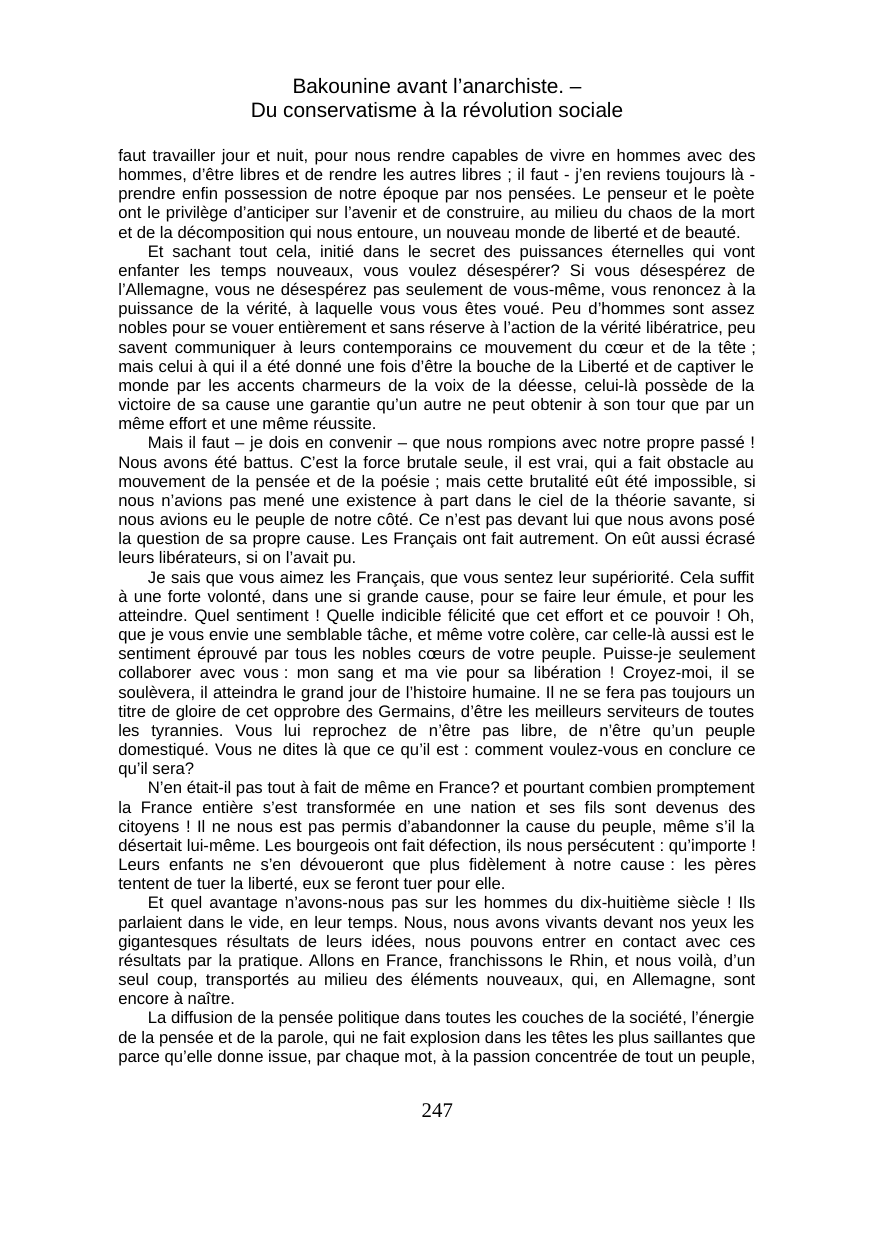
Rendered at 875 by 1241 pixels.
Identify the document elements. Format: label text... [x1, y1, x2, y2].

text Et sachant tout cela, initié dans le secret des puissances éternelles qui vont enfanter les temps nouveaux, vous voulez désespérer? Si vous désespérez de l’Allemagne, vous ne désespérez pas seulement de vous-même, vous renoncez à la puissance de la vérité, à laquelle vous vous êtes voué. Peu d’hommes sont assez nobles pour se vouer entièrement et sans réserve à l’action de la vérité libératrice, peu savent communiquer à leurs contemporains ce mouvement du cœur et de la tête ; mais celui à qui il a été donné une fois d’être la bouche de la Liberté et de captiver le monde par les accents charmeurs de la voix de la déesse, celui-là possède de la victoire de sa cause une garantie qu’un autre ne peut obtenir à son tour que par un même effort et une même réussite. [118, 242, 756, 433]
text faut travailler jour et nuit, pour nous rendre capables de vivre en hommes avec des hommes, d’être libres et de rendre les autres libres ; il faut - j’en reviens toujours là - prendre enfin possession de notre époque par nos pensées. Le penseur et le poète ont le privilège d’anticiper sur l’avenir et de construire, au milieu du chaos de la mort et de la décomposition qui nous entoure, un nouveau monde de liberté et de beauté. [118, 146, 756, 242]
text La diffusion de la pensée politique dans toutes les couches de la société, l’énergie de la pensée et de la parole, qui ne fait explosion dans les têtes les plus saillantes que parce qu’elle donne issue, par chaque mot, à la passion concentrée de tout un peuple, [118, 1008, 756, 1066]
text N’en était-il pas tout à fait de même en France? et pourtant combien promptement la France entière s’est transformée en une nation et ses fils sont devenus des citoyens ! Il ne nous est pas permis d’abandonner la cause du peuple, même s’il la désertait lui-même. Les bourgeois ont fait défection, ils nous persécutent : qu’importe ! Leurs enfants ne s’en dévoueront que plus fidèlement à notre cause : les pères tentent de tuer la liberté, eux se feront tuer pour elle. [118, 778, 756, 893]
text Mais il faut – je dois en convenir – que nous rompions avec notre propre passé ! Nous avons été battus. C’est la force brutale seule, il est vrai, qui a fait obstacle au mouvement de la pensée et de la poésie ; mais cette brutalité eût été impossible, si nous n’avions pas mené une existence à part dans le ciel de la théorie savante, si nous avions eu le peuple de notre côté. Ce n’est pas devant lui que nous avons posé la question de sa propre cause. Les Français ont fait autrement. On eût aussi écrasé leurs libérateurs, si on l’avait pu. [118, 433, 756, 567]
text Je sais que vous aimez les Français, que vous sentez leur supériorité. Cela suffit à une forte volonté, dans une si grande cause, pour se faire leur émule, et pour les atteindre. Quel sentiment ! Quelle indicible félicité que cet effort et ce pouvoir ! Oh, que je vous envie une semblable tâche, et même votre colère, car celle-là aussi est le sentiment éprouvé par tous les nobles cœurs de votre peuple. Puisse-je seulement collaborer avec vous : mon sang et ma vie pour sa libération ! Croyez-moi, il se soulèvera, il atteindra le grand jour de l’histoire humaine. Il ne se fera pas toujours un titre de gloire de cet opprobre des Germains, d’être les meilleurs serviteurs de toutes les tyrannies. Vous lui reprochez de n’être pas libre, de n’être qu’un peuple domestiqué. Vous ne dites là que ce qu’il est : comment voulez-vous en conclure ce qu’il sera? [118, 567, 756, 778]
text Et quel avantage n’avons-nous pas sur les hommes du dix-huitième siècle ! Ils parlaient dans le vide, en leur temps. Nous, nous avons vivants devant nos yeux les gigantesques résultats de leurs idées, nous pouvons entrer en contact avec ces résultats par la pratique. Allons en France, franchissons le Rhin, et nous voilà, d’un seul coup, transportés au milieu des éléments nouveaux, qui, en Allemagne, sont encore à naître. [118, 893, 756, 1008]
